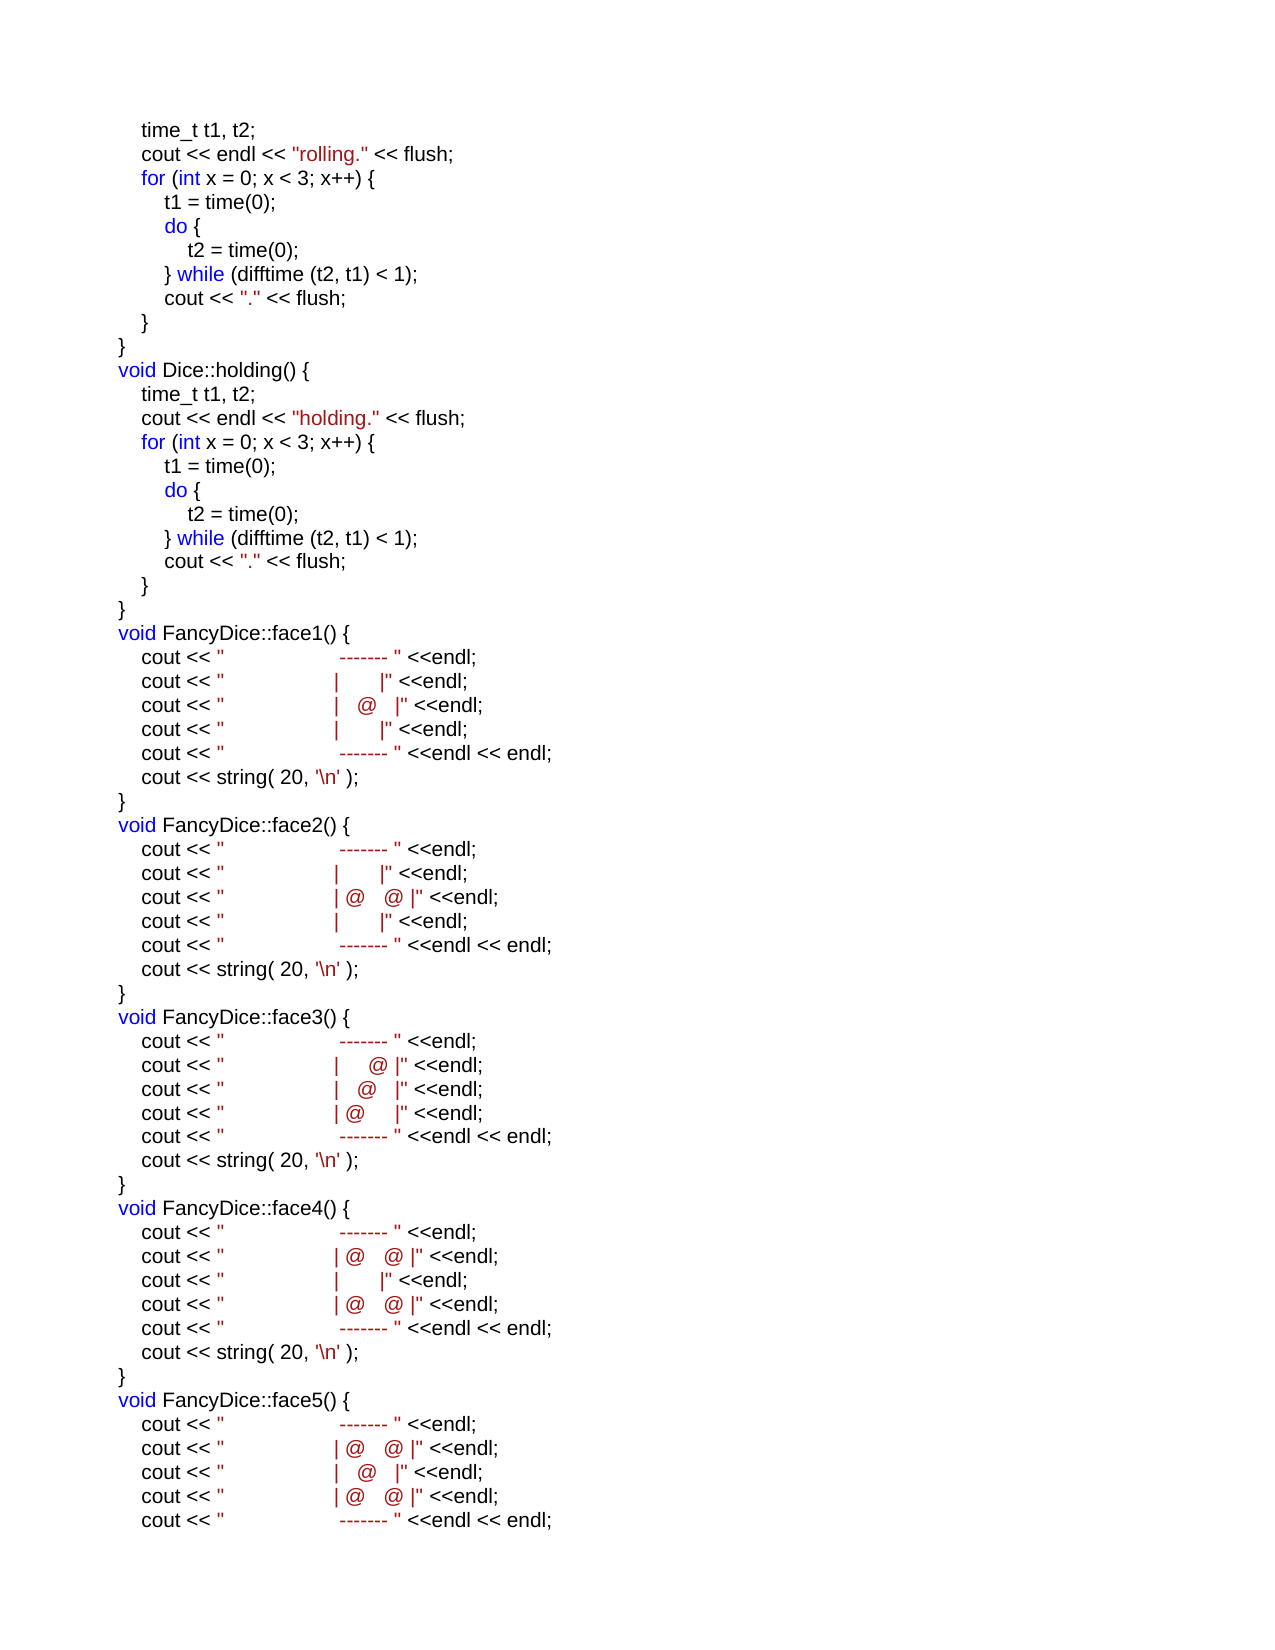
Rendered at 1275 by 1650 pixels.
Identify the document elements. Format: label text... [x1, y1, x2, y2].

text cout << " | |" <<endl; [118, 717, 1157, 741]
text cout << " | @ |" <<endl; [118, 693, 1157, 717]
text cout << " | @ |" <<endl; [118, 1052, 1157, 1076]
text cout << " ------- " <<endl << endl; [118, 933, 1157, 957]
text } [118, 334, 1157, 358]
text cout << " | |" <<endl; [118, 1268, 1157, 1292]
text cout << endl << "rolling." << flush; [118, 142, 1157, 166]
text void FancyDice::face4() { [118, 1196, 1157, 1220]
text cout << string( 20, '\n' ); [118, 765, 1157, 789]
text cout << " ------- " <<endl << endl; [118, 741, 1157, 765]
text cout << endl << "holding." << flush; [118, 406, 1157, 429]
text cout << " | @ @ |" <<endl; [118, 1436, 1157, 1460]
text do { [118, 477, 1157, 501]
text cout << "." << flush; [118, 286, 1157, 310]
text cout << " | @ |" <<endl; [118, 1076, 1157, 1100]
text void Dice::holding() { [118, 358, 1157, 382]
text cout << " | @ @ |" <<endl; [118, 1484, 1157, 1508]
text for (int x = 0; x < 3; x++) { [118, 166, 1157, 190]
text cout << " ------- " <<endl << endl; [118, 1124, 1157, 1148]
text t2 = time(0); [118, 501, 1157, 525]
text cout << " ------- " <<endl << endl; [118, 1316, 1157, 1340]
text time_t t1, t2; [118, 118, 1157, 142]
text cout << string( 20, '\n' ); [118, 1148, 1157, 1172]
text cout << " | @ |" <<endl; [118, 1100, 1157, 1124]
text } while (difftime (t2, t1) < 1); [118, 262, 1157, 286]
text time_t t1, t2; [118, 382, 1157, 406]
text } while (difftime (t2, t1) < 1); [118, 525, 1157, 549]
text } [118, 981, 1157, 1004]
text } [118, 789, 1157, 813]
text cout << " ------- " <<endl; [118, 837, 1157, 861]
text cout << " | @ @ |" <<endl; [118, 1292, 1157, 1316]
text cout << " ------- " <<endl << endl; [118, 1508, 1157, 1532]
text cout << string( 20, '\n' ); [118, 957, 1157, 981]
text cout << " ------- " <<endl; [118, 1028, 1157, 1052]
text t1 = time(0); [118, 190, 1157, 214]
text cout << string( 20, '\n' ); [118, 1340, 1157, 1364]
text cout << " | @ @ |" <<endl; [118, 885, 1157, 909]
text } [118, 1172, 1157, 1196]
text cout << "." << flush; [118, 549, 1157, 573]
text cout << " ------- " <<endl; [118, 645, 1157, 669]
text cout << " ------- " <<endl; [118, 1220, 1157, 1244]
text cout << " | @ |" <<endl; [118, 1460, 1157, 1484]
text } [118, 573, 1157, 597]
text do { [118, 214, 1157, 238]
text } [118, 1364, 1157, 1388]
text t1 = time(0); [118, 453, 1157, 477]
text void FancyDice::face5() { [118, 1388, 1157, 1412]
text cout << " | |" <<endl; [118, 669, 1157, 693]
text void FancyDice::face2() { [118, 813, 1157, 837]
text cout << " | @ @ |" <<endl; [118, 1244, 1157, 1268]
text } [118, 597, 1157, 621]
text cout << " | |" <<endl; [118, 861, 1157, 885]
text } [118, 310, 1157, 334]
text for (int x = 0; x < 3; x++) { [118, 429, 1157, 453]
text void FancyDice::face1() { [118, 621, 1157, 645]
text t2 = time(0); [118, 238, 1157, 262]
text cout << " ------- " <<endl; [118, 1412, 1157, 1436]
text void FancyDice::face3() { [118, 1004, 1157, 1028]
text cout << " | |" <<endl; [118, 909, 1157, 933]
